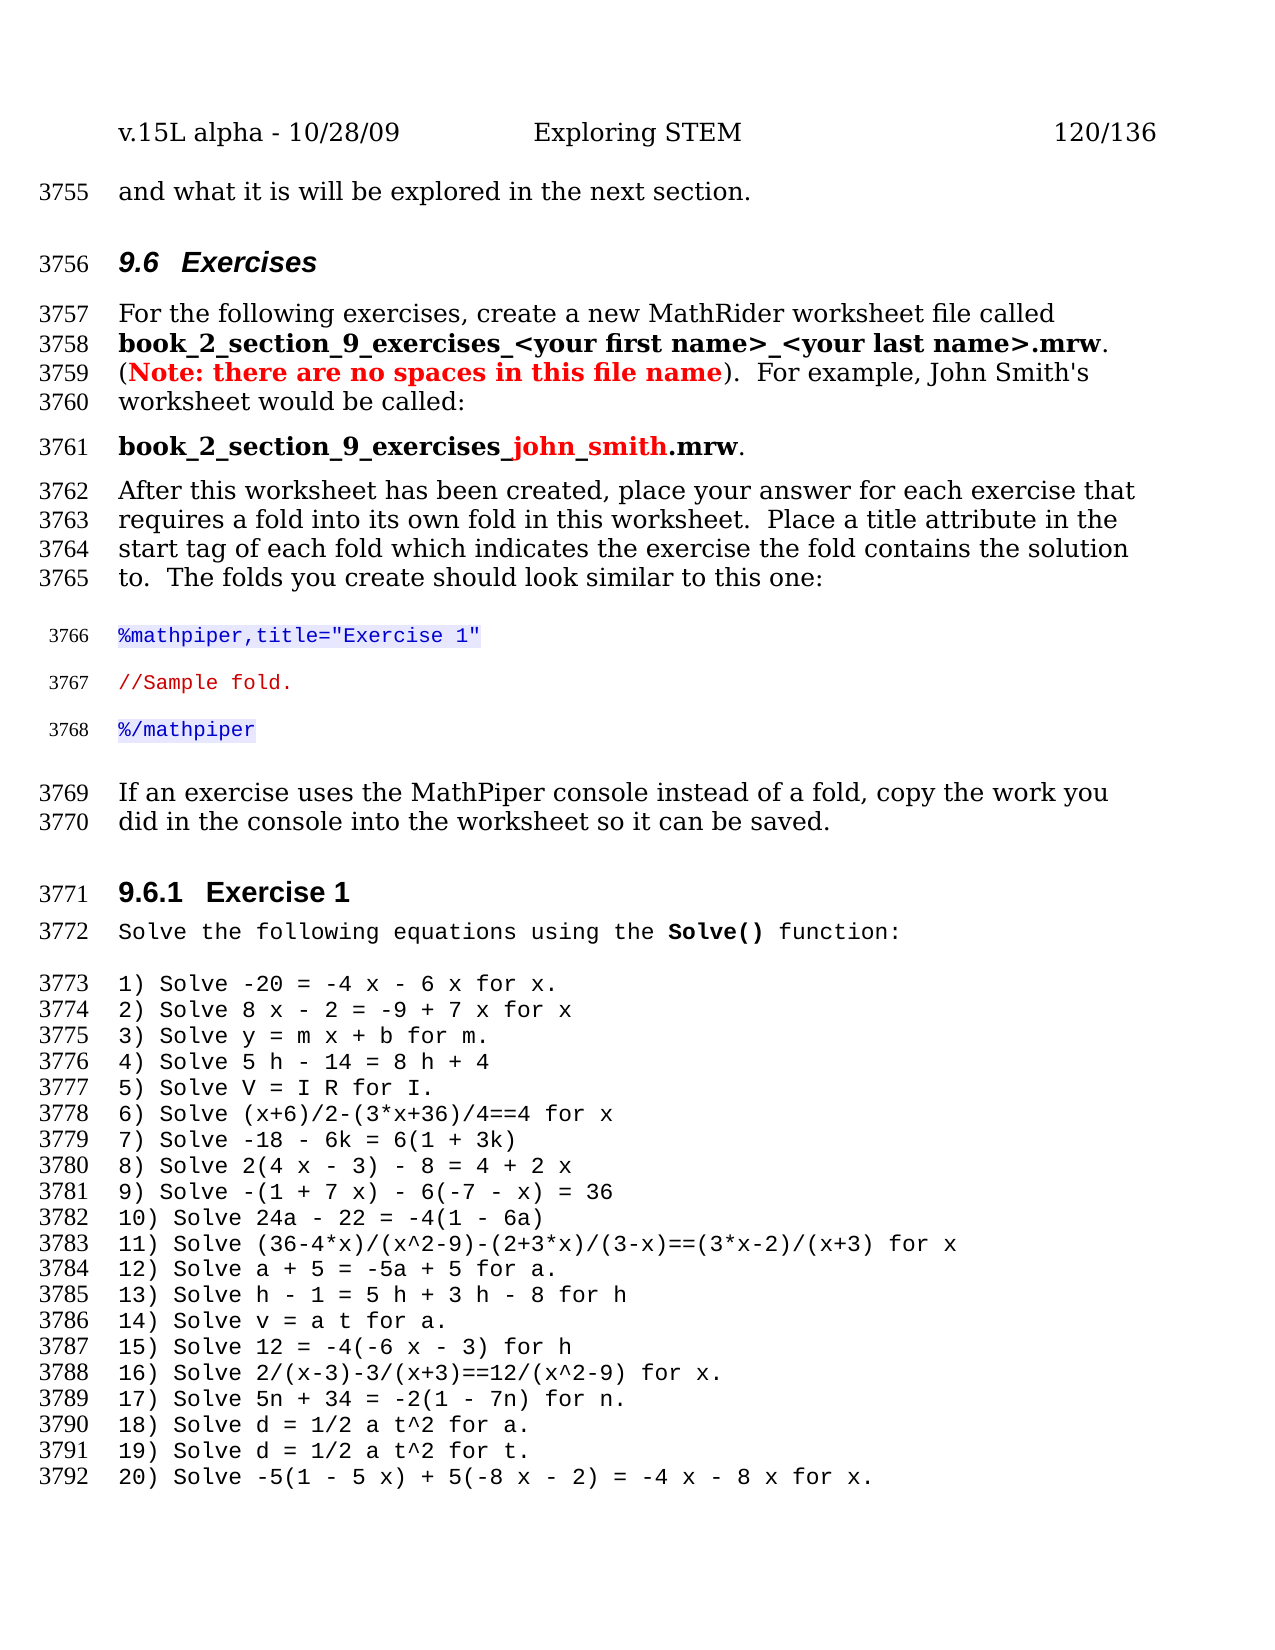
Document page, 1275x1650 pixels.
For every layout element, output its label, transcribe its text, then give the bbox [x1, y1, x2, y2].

text 11) Solve (36-4*x)/(x^2-9)-(2+3*x)/(3-x)==(3*x-2)/(x+3) for x [118, 1232, 1157, 1258]
text 5) Solve V = I R for I. [118, 1076, 1157, 1102]
text 6) Solve (x+6)/2-(3*x+36)/4==4 for x [118, 1102, 1157, 1128]
text 20) Solve -5(1 - 5 x) + 5(-8 x - 2) = -4 x - 8 x for x. [118, 1465, 1157, 1491]
text If an exercise uses the MathPiper console instead of a fold, copy the work you did in the console into the worksheet so it can be saved. [118, 778, 1157, 836]
text 18) Solve d = 1/2 a t^2 for a. [118, 1413, 1157, 1439]
text 2) Solve 8 x - 2 = -9 + 7 x for x [118, 998, 1157, 1024]
text 4) Solve 5 h - 14 = 8 h + 4 [118, 1050, 1157, 1076]
text For the following exercises, create a new MathRider worksheet file called book_2_section_9_exercises_<your first name>_<your last name>.mrw. (Note: there are no spaces in this file name). For example, John Smith's worksheet would be called: [118, 299, 1157, 417]
text 17) Solve 5n + 34 = -2(1 - 7n) for n. [118, 1387, 1157, 1413]
text 13) Solve h - 1 = 5 h + 3 h - 8 for h [118, 1284, 1157, 1310]
text 14) Solve v = a t for a. [118, 1310, 1157, 1336]
text 8) Solve 2(4 x - 3) - 8 = 4 + 2 x [118, 1154, 1157, 1180]
text 10) Solve 24a - 22 = -4(1 - 6a) [118, 1206, 1157, 1232]
text book_2_section_9_exercises_john_smith.mrw. [118, 432, 1157, 461]
text and what it is will be explored in the next section. [118, 177, 1157, 206]
text 3) Solve y = m x + b for m. [118, 1024, 1157, 1050]
subtitle Exercises [118, 245, 1157, 278]
text 19) Solve d = 1/2 a t^2 for t. [118, 1439, 1157, 1465]
text Solve the following equations using the Solve() function: [118, 921, 1157, 947]
text 16) Solve 2/(x-3)-3/(x+3)==12/(x^2-9) for x. [118, 1362, 1157, 1387]
text %mathpiper,title="Exercise 1" [118, 624, 1157, 648]
text 1) Solve -20 = -4 x - 6 x for x. [118, 972, 1157, 998]
subtitle Exercise 1 [118, 875, 1157, 909]
text After this worksheet has been created, place your answer for each exercise that requires a fold into its own fold in this worksheet. Place a title attribute in the start tag of each fold which indicates the exercise the fold contains the solution to. The folds you create should look similar to this one: [118, 476, 1157, 593]
text 12) Solve a + 5 = -5a + 5 for a. [118, 1258, 1157, 1284]
text 7) Solve -18 - 6k = 6(1 + 3k) [118, 1128, 1157, 1154]
text %/mathpiper [118, 719, 1157, 743]
text 15) Solve 12 = -4(-6 x - 3) for h [118, 1336, 1157, 1362]
text 9) Solve -(1 + 7 x) - 6(-7 - x) = 36 [118, 1180, 1157, 1206]
text //Sample fold. [118, 672, 1157, 696]
